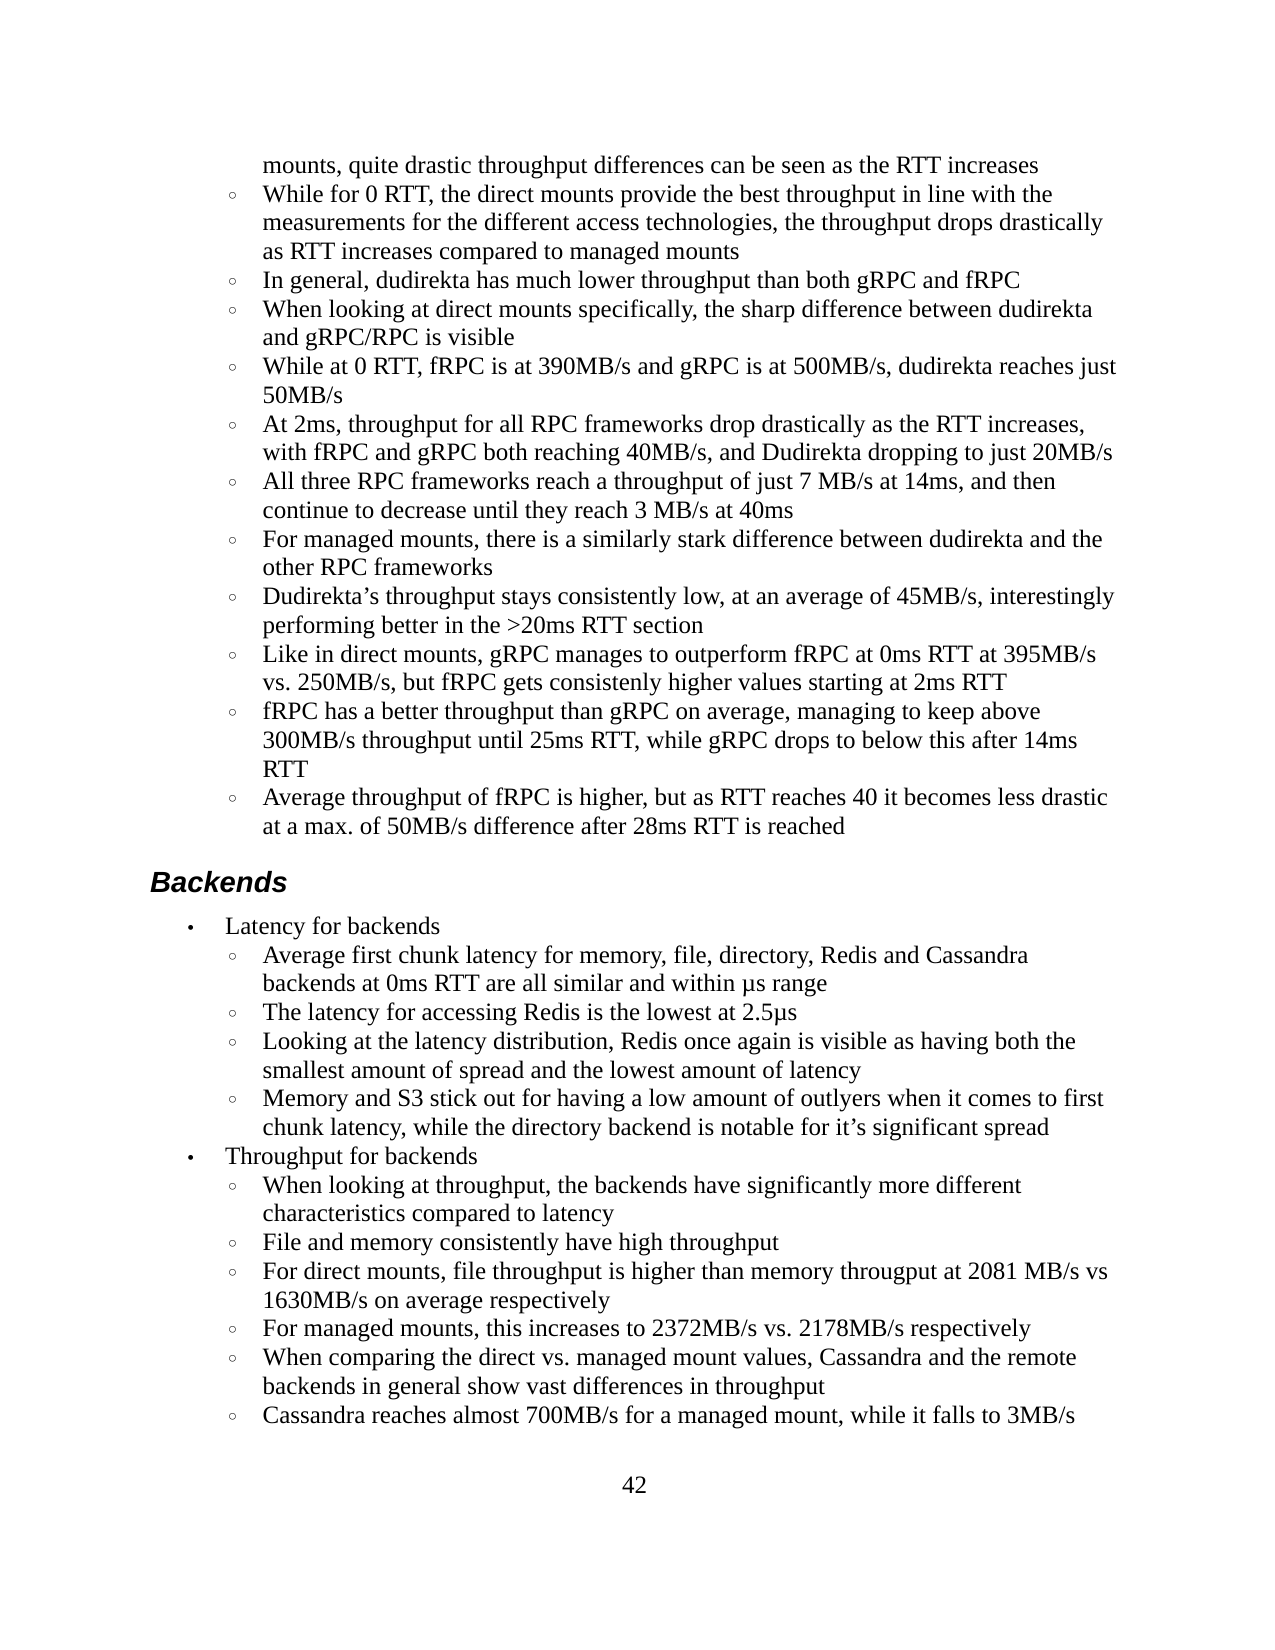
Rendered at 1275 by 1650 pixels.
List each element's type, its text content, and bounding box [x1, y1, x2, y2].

list Like in direct mounts, gRPC manages to outperform fRPC at 0ms RTT at 395MB/s vs. 250MB/s, but fRPC gets consistenly higher values starting at 2ms RTT [225, 639, 1125, 696]
list Memory and S3 stick out for having a low amount of outlyers when it comes to first chunk latency, while the directory backend is notable for it’s significant spread [225, 1083, 1125, 1141]
list The latency for accessing Redis is the lowest at 2.5µs [225, 997, 1125, 1026]
subtitle Backends [150, 865, 1125, 898]
list File and memory consistently have high throughput [225, 1227, 1125, 1256]
list All three RPC frameworks reach a throughput of just 7 MB/s at 14ms, and then continue to decrease until they reach 3 MB/s at 40ms [225, 466, 1125, 524]
list When looking at direct mounts specifically, the sharp difference between dudirekta and gRPC/RPC is visible [225, 294, 1125, 351]
list When comparing the direct vs. managed mount values, Cassandra and the remote backends in general show vast differences in throughput [225, 1342, 1125, 1400]
list Throughput for backends [187, 1141, 1125, 1170]
list Average throughput of fRPC is higher, but as RTT reaches 40 it becomes less drastic at a max. of 50MB/s difference after 28ms RTT is reached [225, 782, 1125, 840]
list Average first chunk latency for memory, file, directory, Redis and Cassandra backends at 0ms RTT are all similar and within µs range [225, 940, 1125, 997]
list At 2ms, throughput for all RPC frameworks drop drastically as the RTT increases, with fRPC and gRPC both reaching 40MB/s, and Dudirekta dropping to just 20MB/s [225, 409, 1125, 466]
list Looking at the latency distribution, Redis once again is visible as having both the smallest amount of spread and the lowest amount of latency [225, 1026, 1125, 1083]
list In general, dudirekta has much lower throughput than both gRPC and fRPC [225, 265, 1125, 294]
list Latency for backends [187, 911, 1125, 940]
list Dudirekta’s throughput stays consistently low, at an average of 45MB/s, interestingly performing better in the >20ms RTT section [225, 581, 1125, 639]
list While at 0 RTT, fRPC is at 390MB/s and gRPC is at 500MB/s, dudirekta reaches just 50MB/s [225, 351, 1125, 409]
list fRPC has a better throughput than gRPC on average, managing to keep above 300MB/s throughput until 25ms RTT, while gRPC drops to below this after 14ms RTT [225, 696, 1125, 782]
list While for 0 RTT, the direct mounts provide the best throughput in line with the measurements for the different access technologies, the throughput drops drastically as RTT increases compared to managed mounts [225, 179, 1125, 265]
list For managed mounts, there is a similarly stark difference between dudirekta and the other RPC frameworks [225, 524, 1125, 581]
list When looking at throughput, the backends have significantly more different characteristics compared to latency [225, 1170, 1125, 1227]
list For managed mounts, this increases to 2372MB/s vs. 2178MB/s respectively [225, 1313, 1125, 1342]
list Cassandra reaches almost 700MB/s for a managed mount, while it falls to 3MB/s [225, 1400, 1125, 1428]
list mounts, quite drastic throughput differences can be seen as the RTT increases [225, 150, 1125, 179]
list For direct mounts, file throughput is higher than memory througput at 2081 MB/s vs 1630MB/s on average respectively [225, 1256, 1125, 1313]
